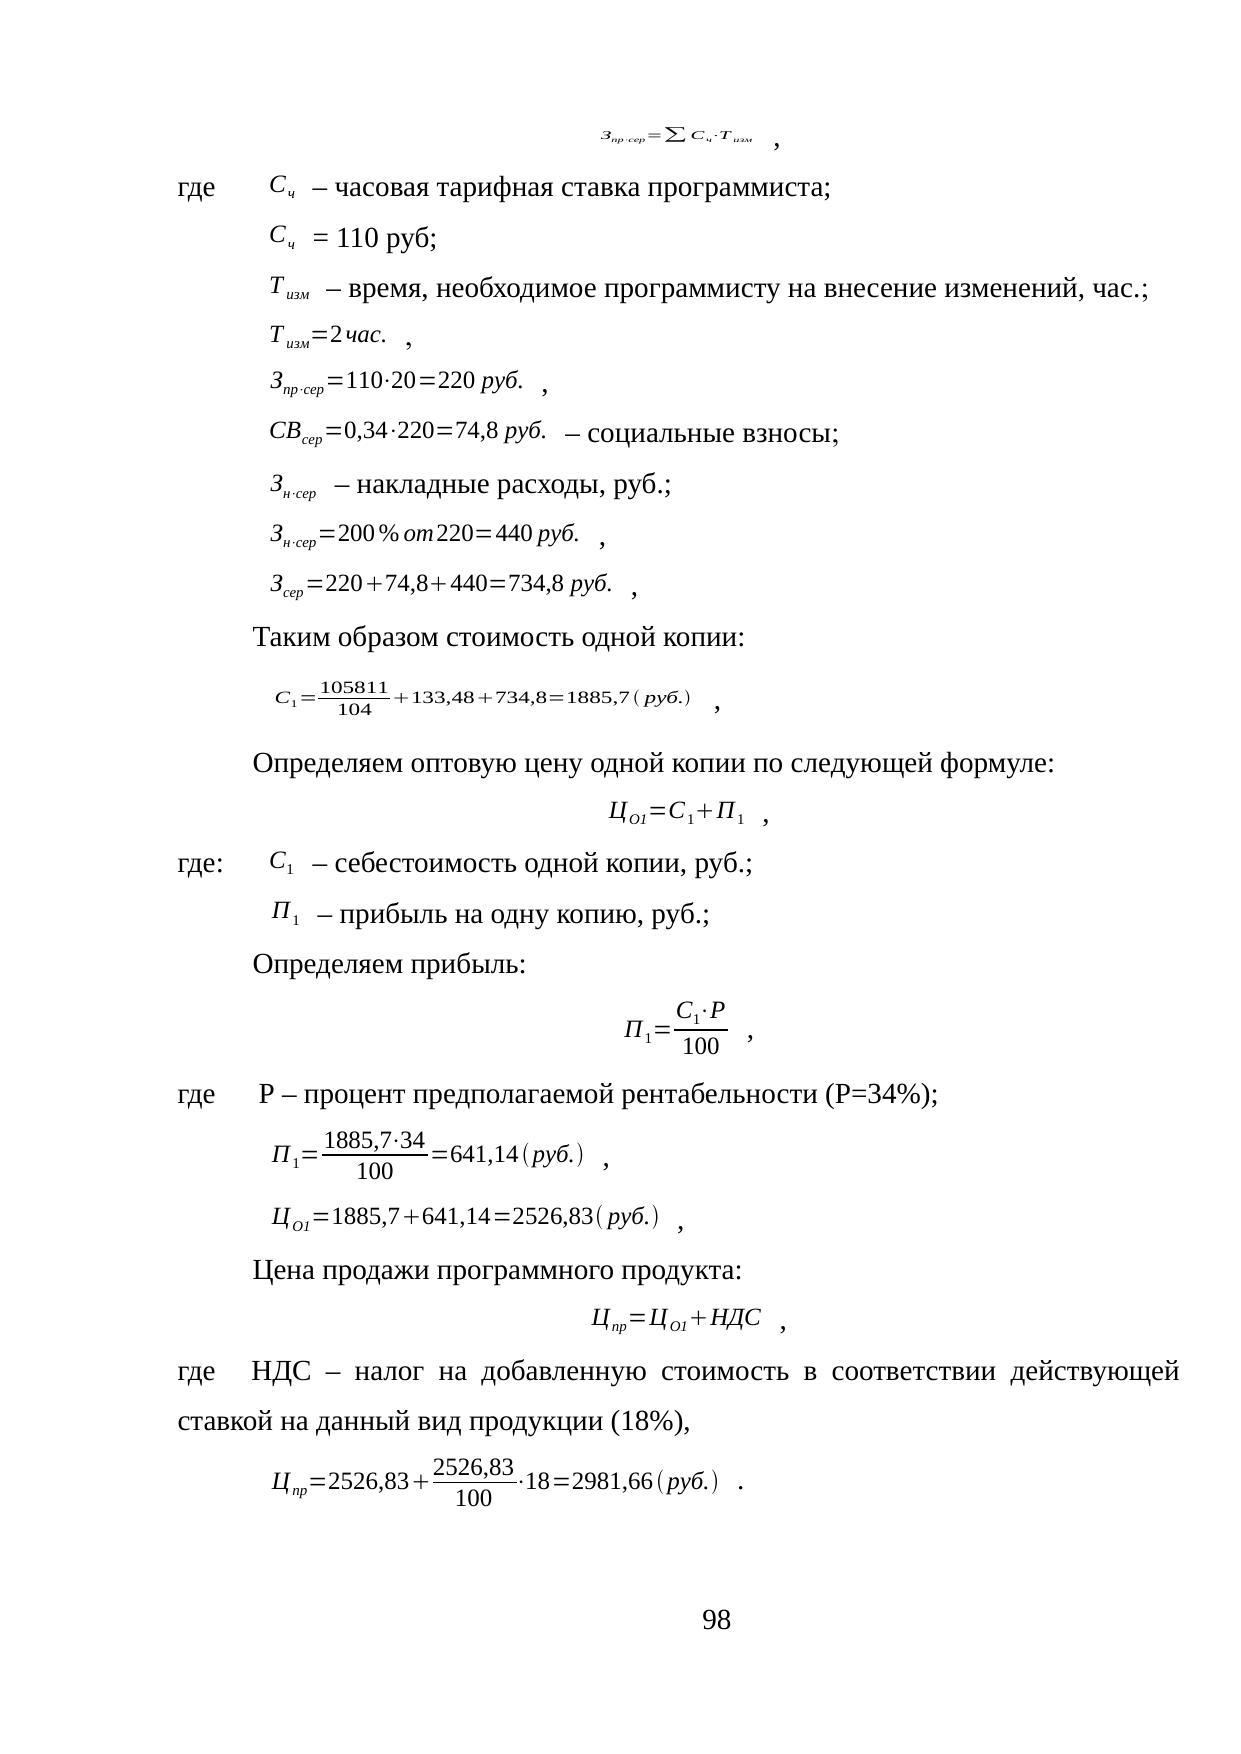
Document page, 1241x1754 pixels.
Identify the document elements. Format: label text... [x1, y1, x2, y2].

text , [177, 518, 1181, 552]
text , [177, 795, 1181, 829]
text – время, необходимое программисту на внесение изменений, час. [177, 270, 1181, 304]
text , [773, 118, 1181, 153]
text , [177, 1302, 1181, 1336]
text , [177, 365, 1181, 399]
text Определяем оптовую цену одной копии по следующей формуле: [177, 745, 1181, 778]
text . [177, 1453, 1181, 1512]
text , [713, 669, 1181, 728]
text [177, 118, 578, 153]
text где – часовая тарифная ставка программиста; [177, 169, 1181, 203]
text Цена продажи программного продукта: [177, 1252, 1181, 1286]
text , [177, 1126, 1181, 1185]
text , [177, 568, 1181, 602]
text , [177, 1202, 1181, 1235]
text , [177, 321, 1181, 352]
text где НДС – налог на добавленную стоимость в соответствии действующей ставкой на данный вид продукции (18%), [177, 1353, 1181, 1437]
text – прибыль на одну копию, руб.; [177, 896, 1181, 929]
text Таким образом стоимость одной копии: [177, 619, 1181, 652]
text где: – себестоимость одной копии, руб.; [177, 846, 1181, 879]
text Определяем прибыль: [177, 946, 1181, 980]
text – социальные взносы; [177, 415, 1181, 449]
text , [177, 996, 1181, 1059]
text [177, 669, 252, 728]
text = 110 руб; [177, 220, 1181, 253]
text где Р – процент предполагаемой рентабельности (Р=34%); [177, 1076, 1181, 1109]
text – накладные расходы, руб.; [177, 466, 1181, 501]
